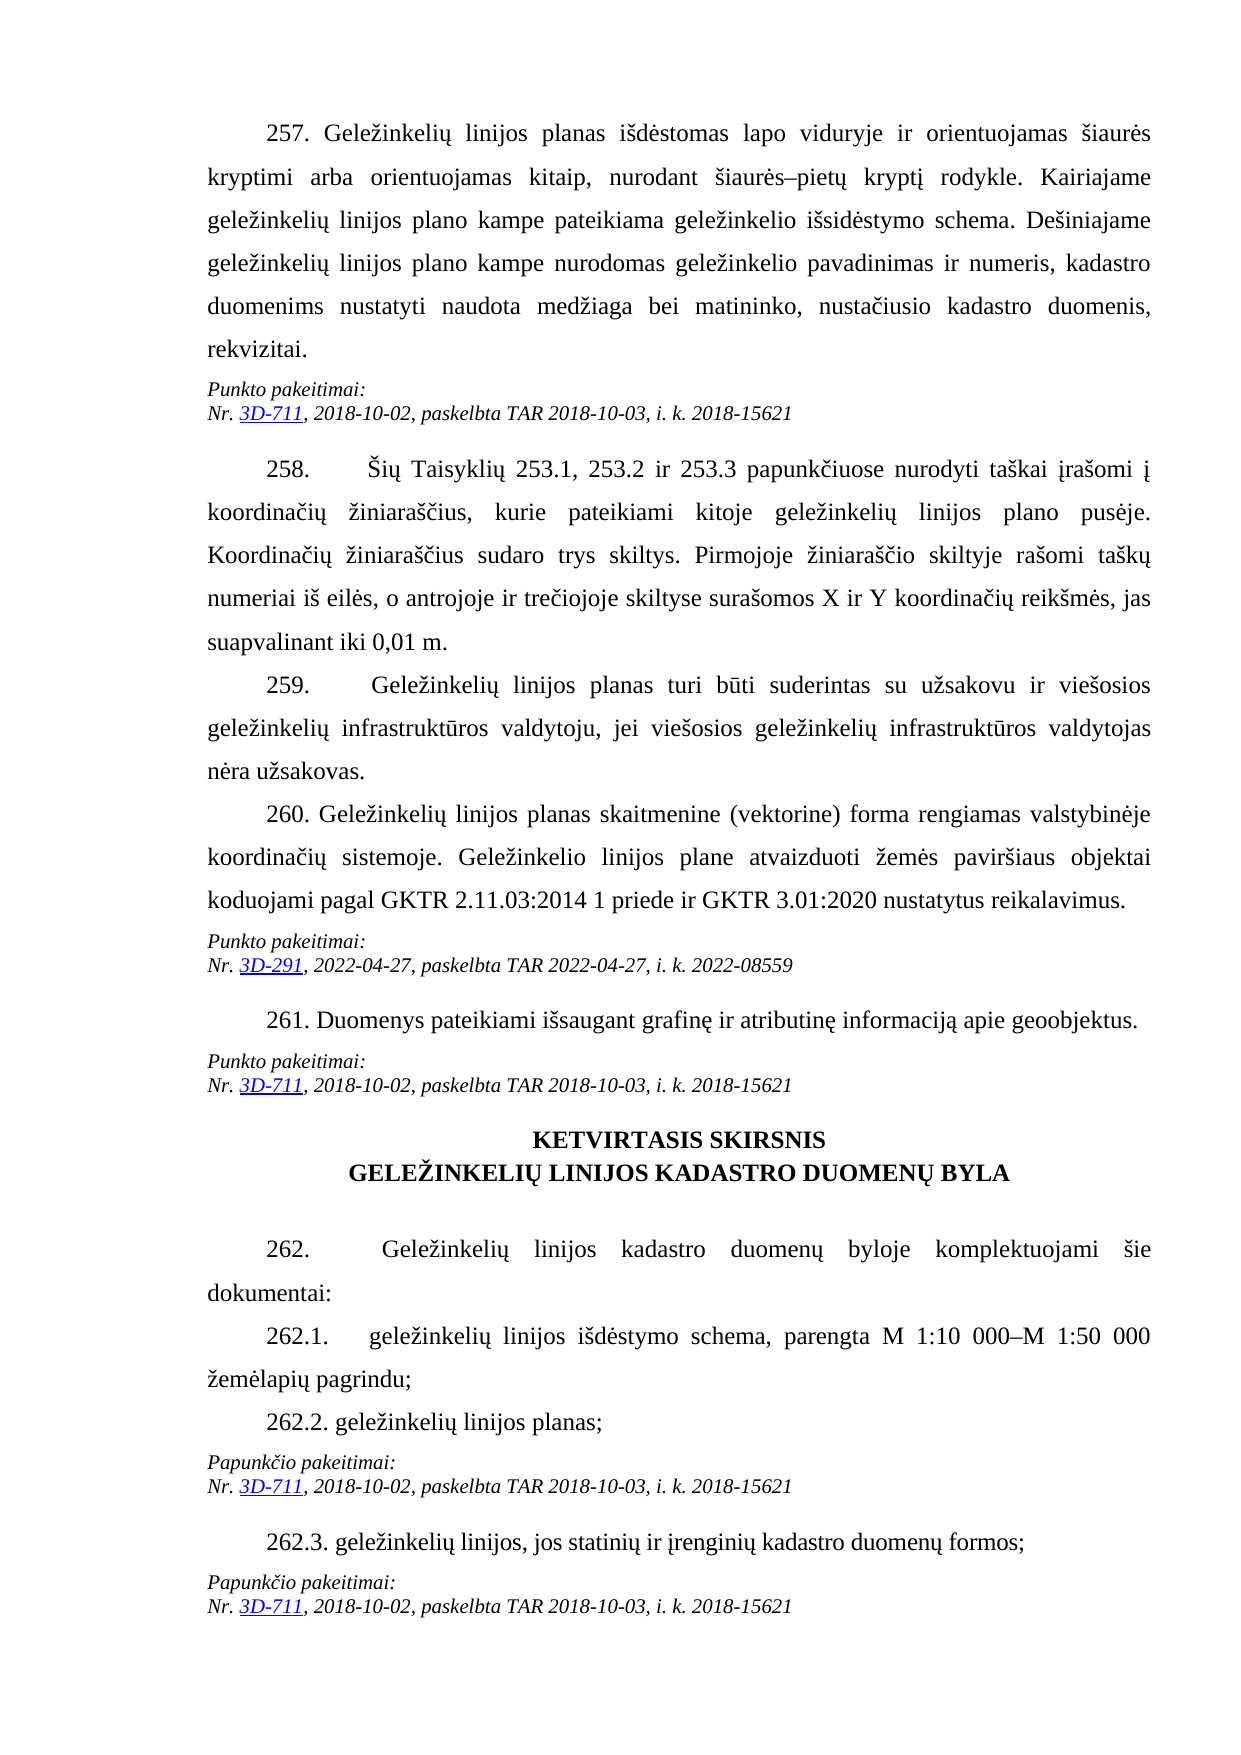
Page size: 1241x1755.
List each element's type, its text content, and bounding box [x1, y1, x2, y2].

text Nr. 3D-711, 2018-10-02, paskelbta TAR 2018-10-03, i. k. 2018-15621 [207, 401, 1152, 425]
text Nr. 3D-711, 2018-10-02, paskelbta TAR 2018-10-03, i. k. 2018-15621 [207, 1594, 1152, 1618]
text 262.2. geležinkelių linijos planas; [207, 1407, 1152, 1436]
text KETVIRTASIS SKIRSNIS [207, 1125, 1152, 1154]
text 257. Geležinkelių linijos planas išdėstomas lapo viduryje ir orientuojamas šiaurės kryptimi arba orientuojamas kitaip, nurodant šiaurės–pietų kryptį rodykle. Kairiajame geležinkelių linijos plano kampe pateikiama geležinkelio išsidėstymo schema. Dešiniajame geležinkelių linijos plano kampe nurodomas geležinkelio pavadinimas ir numeris, kadastro duomenims nustatyti naudota medžiaga bei matininko, nustačiusio kadastro duomenis, rekvizitai. [207, 118, 1152, 363]
text 262. Geležinkelių linijos kadastro duomenų byloje komplektuojami šie dokumentai: [207, 1234, 1152, 1306]
text Papunkčio pakeitimai: [207, 1570, 1152, 1594]
text 258. Šių Taisyklių 253.1, 253.2 ir 253.3 papunkčiuose nurodyti taškai įrašomi į koordinačių žiniaraščius, kurie pateikiami kitoje geležinkelių linijos plano pusėje. Koordinačių žiniaraščius sudaro trys skiltys. Pirmojoje žiniaraščio skiltyje rašomi taškų numeriai iš eilės, o antrojoje ir trečiojoje skiltyse surašomos X ir Y koordinačių reikšmės, jas suapvalinant iki 0,01 m. [207, 454, 1152, 655]
text Punkto pakeitimai: [207, 377, 1152, 401]
text GELEŽINKELIŲ LINIJOS KADASTRO DUOMENŲ BYLA [207, 1158, 1152, 1187]
text Punkto pakeitimai: [207, 928, 1152, 953]
text 259. Geležinkelių linijos planas turi būti suderintas su užsakovu ir viešosios geležinkelių infrastruktūros valdytoju, jei viešosios geležinkelių infrastruktūros valdytojas nėra užsakovas. [207, 670, 1152, 785]
text Nr. 3D-711, 2018-10-02, paskelbta TAR 2018-10-03, i. k. 2018-15621 [207, 1474, 1152, 1498]
text Punkto pakeitimai: [207, 1048, 1152, 1073]
text 261. Duomenys pateikiami išsaugant grafinę ir atributinę informaciją apie geoobjektus. [207, 1005, 1152, 1034]
text 262.1. geležinkelių linijos išdėstymo schema, parengta M 1:10 000–M 1:50 000 žemėlapių pagrindu; [207, 1321, 1152, 1393]
text Papunkčio pakeitimai: [207, 1450, 1152, 1474]
text Nr. 3D-711, 2018-10-02, paskelbta TAR 2018-10-03, i. k. 2018-15621 [207, 1073, 1152, 1097]
text 262.3. geležinkelių linijos, jos statinių ir įrenginių kadastro duomenų formos; [207, 1527, 1152, 1556]
text 260. Geležinkelių linijos planas skaitmenine (vektorine) forma rengiamas valstybinėje koordinačių sistemoje. Geležinkelio linijos plane atvaizduoti žemės paviršiaus objektai koduojami pagal GKTR 2.11.03:2014 1 priede ir GKTR 3.01:2020 nustatytus reikalavimus. [207, 799, 1152, 914]
text Nr. 3D-291, 2022-04-27, paskelbta TAR 2022-04-27, i. k. 2022-08559 [207, 953, 1152, 977]
